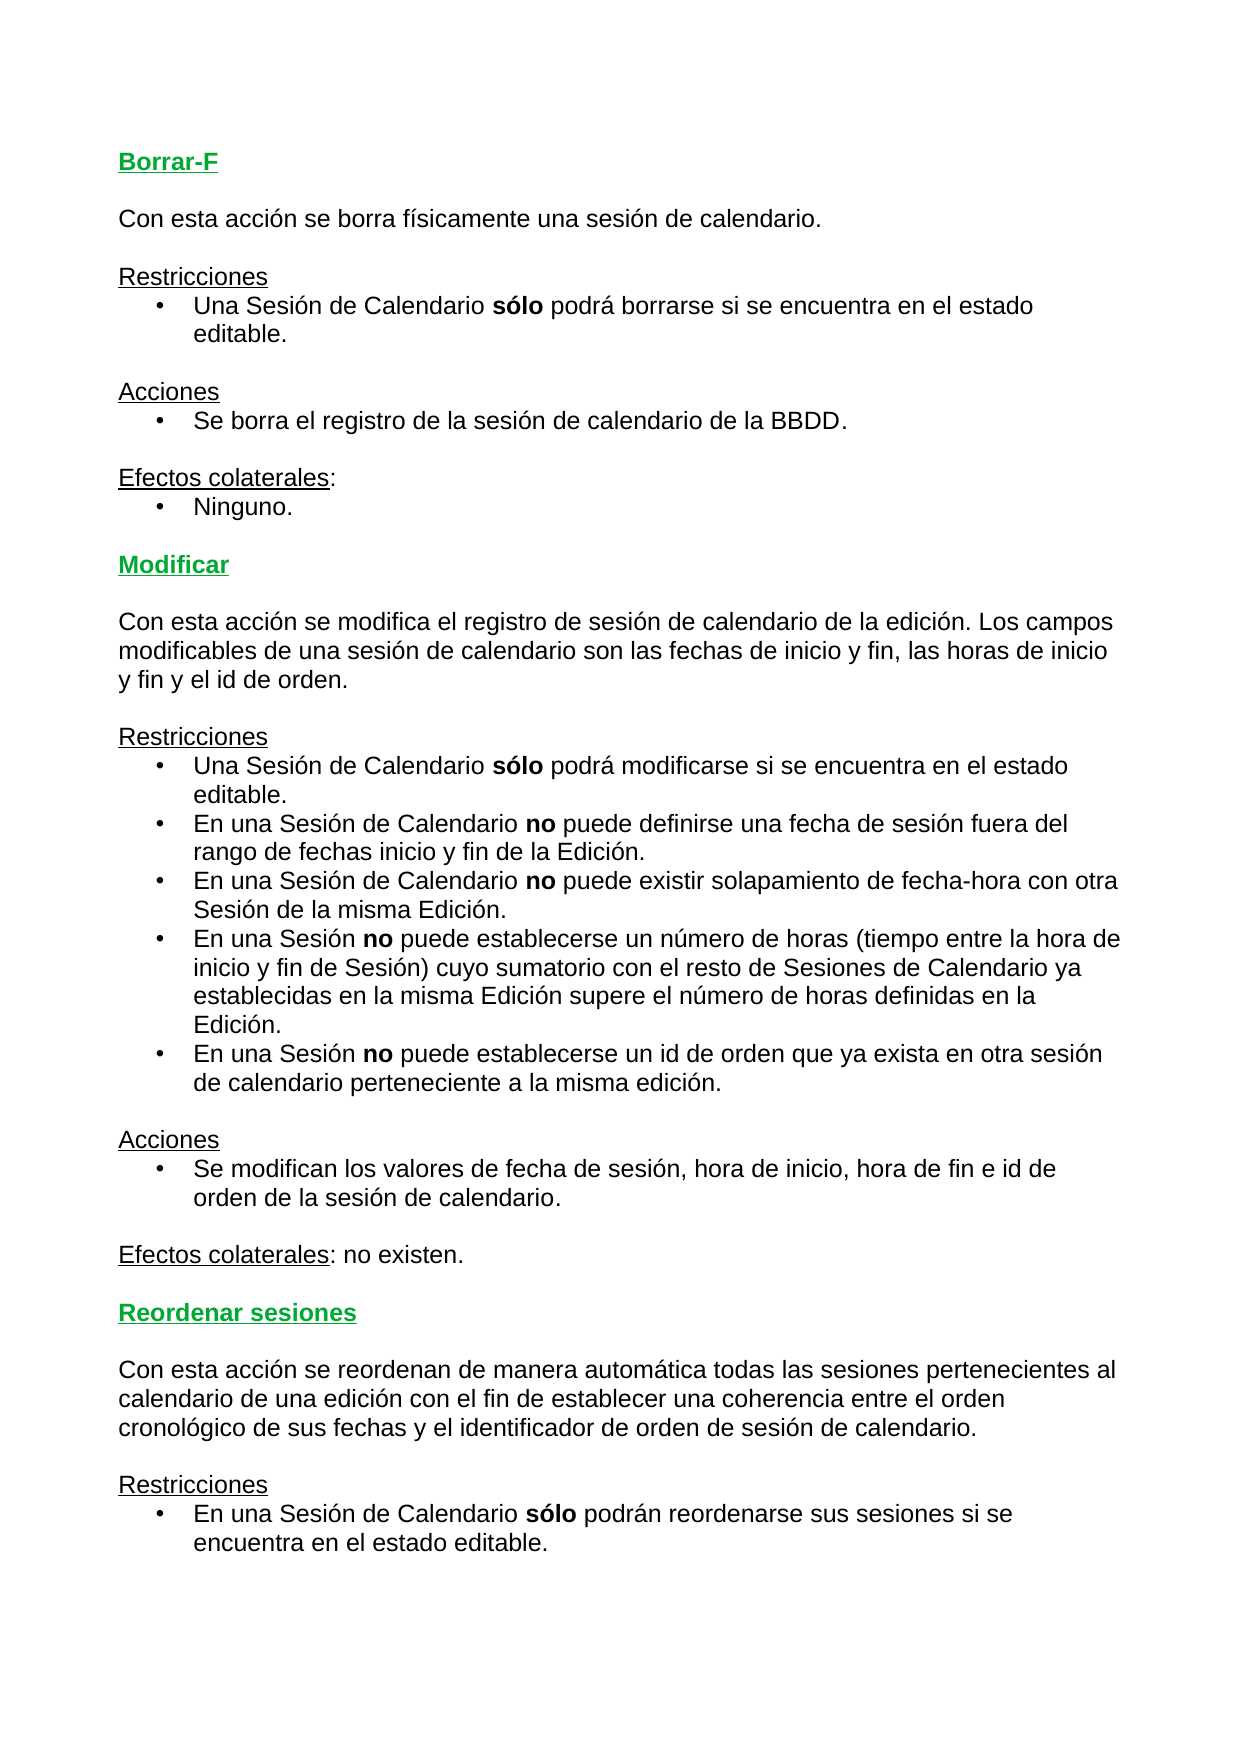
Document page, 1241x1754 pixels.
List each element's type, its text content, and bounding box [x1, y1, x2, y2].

text Modificar [118, 550, 1122, 578]
text Efectos colaterales: [118, 463, 1122, 492]
text Con esta acción se reordenan de manera automática todas las sesiones pertenecientes al calendario de una edición con el fin de establecer una coherencia entre el orden cronológico de sus fechas y el identificador de orden de sesión de calendario. [118, 1355, 1122, 1442]
list Se modifican los valores de fecha de sesión, hora de inicio, hora de fin e id de orden de la sesión de calendario. [156, 1154, 1122, 1212]
text Con esta acción se modifica el registro de sesión de calendario de la edición. Los campos modificables de una sesión de calendario son las fechas de inicio y fin, las horas de inicio y fin y el id de orden. [118, 607, 1122, 693]
text Restricciones [118, 722, 1122, 751]
list En una Sesión no puede establecerse un número de horas (tiempo entre la hora de inicio y fin de Sesión) cuyo sumatorio con el resto de Sesiones de Calendario ya establecidas en la misma Edición supere el número de horas definidas en la Edición. [156, 924, 1122, 1039]
list Se borra el registro de la sesión de calendario de la BBDD. [156, 406, 1122, 434]
text Restricciones [118, 262, 1122, 291]
text Acciones [118, 1125, 1122, 1154]
text Borrar-F [118, 147, 1122, 176]
list En una Sesión no puede establecerse un id de orden que ya exista en otra sesión de calendario perteneciente a la misma edición. [156, 1039, 1122, 1096]
list En una Sesión de Calendario no puede existir solapamiento de fecha-hora con otra Sesión de la misma Edición. [156, 866, 1122, 924]
list Ninguno. [156, 492, 1122, 521]
text Con esta acción se borra físicamente una sesión de calendario. [118, 204, 1122, 233]
list En una Sesión de Calendario no puede definirse una fecha de sesión fuera del rango de fechas inicio y fin de la Edición. [156, 808, 1122, 866]
text Efectos colaterales: no existen. [118, 1240, 1122, 1269]
text Restricciones [118, 1470, 1122, 1499]
list Una Sesión de Calendario sólo podrá borrarse si se encuentra en el estado editable. [156, 291, 1122, 348]
text Reordenar sesiones [118, 1298, 1122, 1327]
list En una Sesión de Calendario sólo podrán reordenarse sus sesiones si se encuentra en el estado editable. [156, 1499, 1122, 1557]
list Una Sesión de Calendario sólo podrá modificarse si se encuentra en el estado editable. [156, 751, 1122, 808]
text Acciones [118, 377, 1122, 406]
